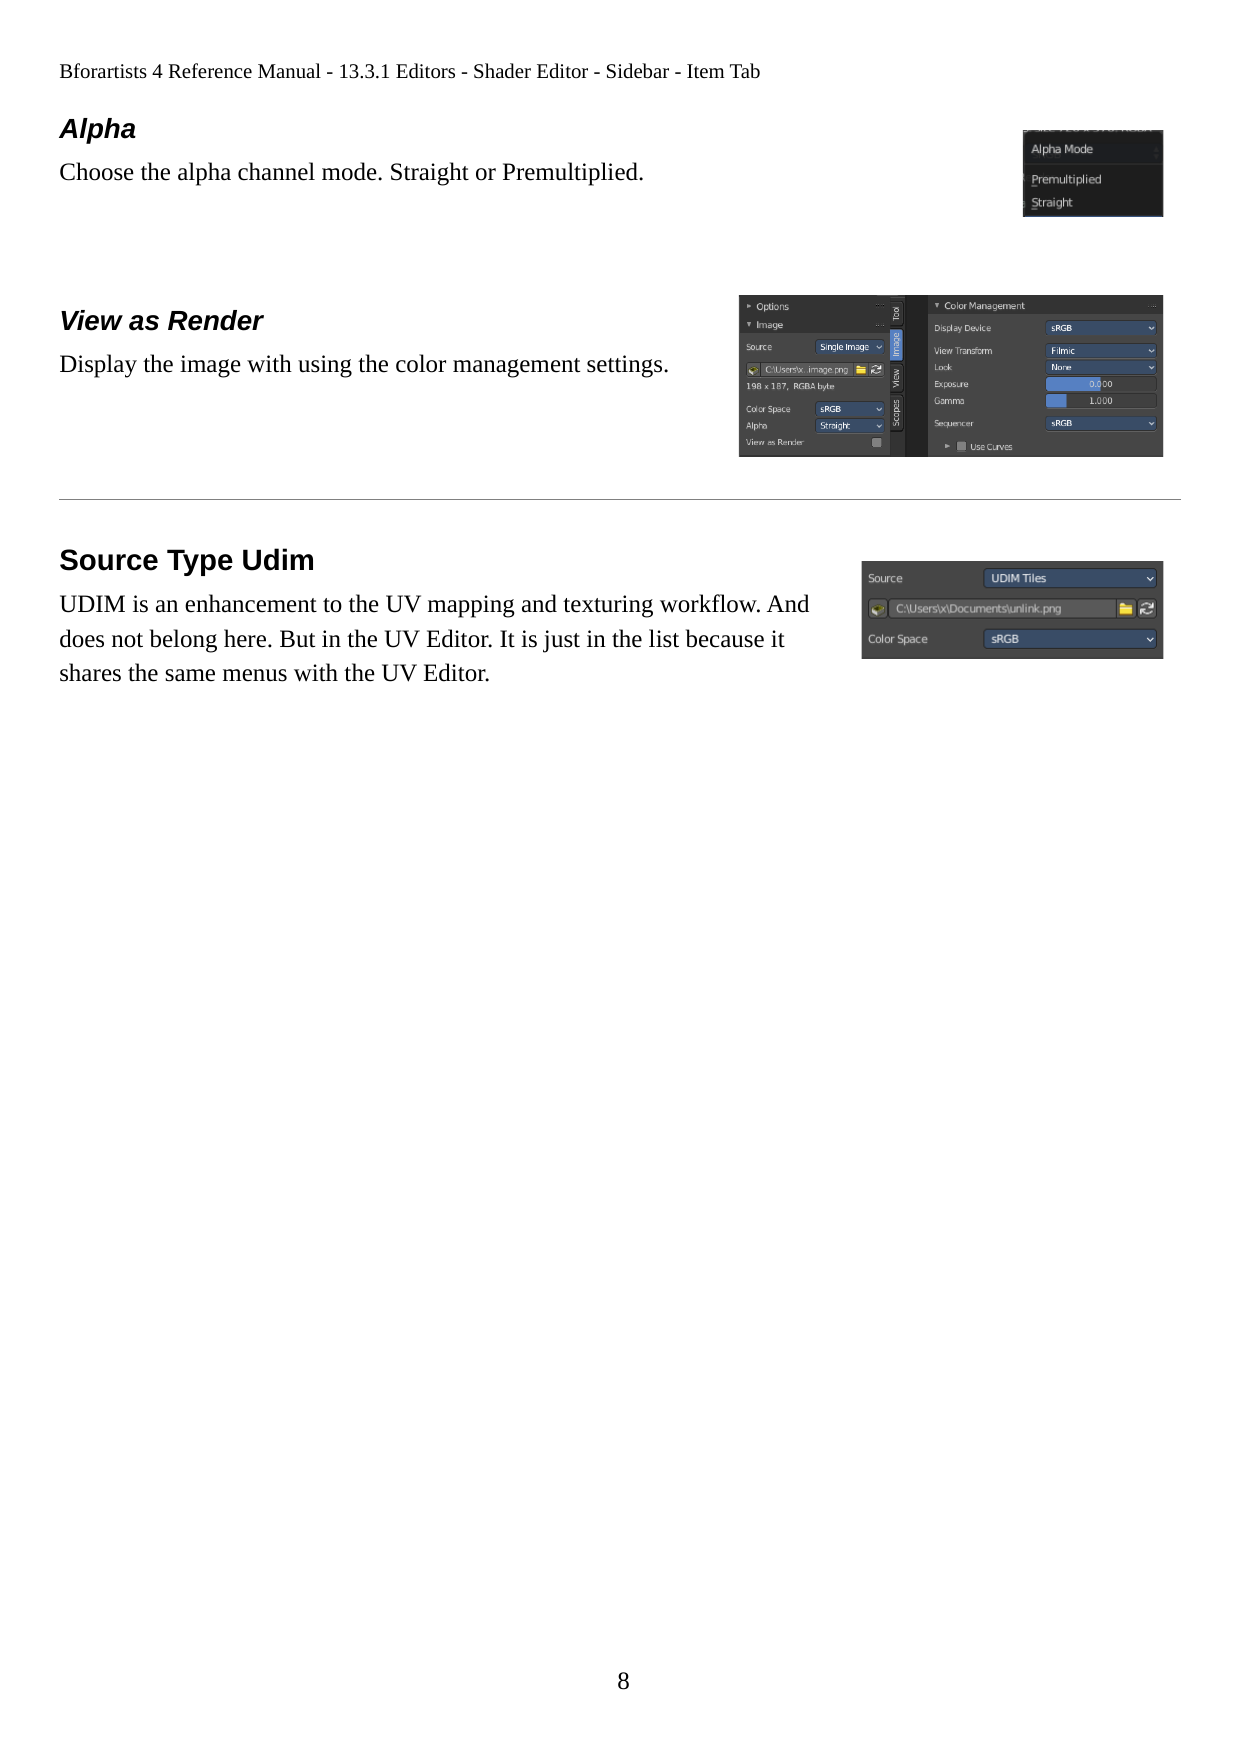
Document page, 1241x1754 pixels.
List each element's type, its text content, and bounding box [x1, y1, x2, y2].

text Choose the alpha channel mode. Straight or Premultiplied. [59, 157, 1022, 186]
subtitle [1164, 305, 1181, 337]
picture [738, 295, 1164, 457]
text Display the image with using the color management settings. [59, 349, 738, 378]
picture [1022, 130, 1164, 217]
picture [861, 561, 1164, 659]
subtitle Alpha [59, 113, 1181, 144]
text UDIM is an enhancement to the UV mapping and texturing workflow. And does not belong here. But in the UV Editor. It is just in the list because it shares the same menus with the UV Editor. [59, 589, 1181, 687]
subtitle View as Render [59, 305, 738, 337]
subtitle Source Type Udim [59, 543, 1181, 577]
